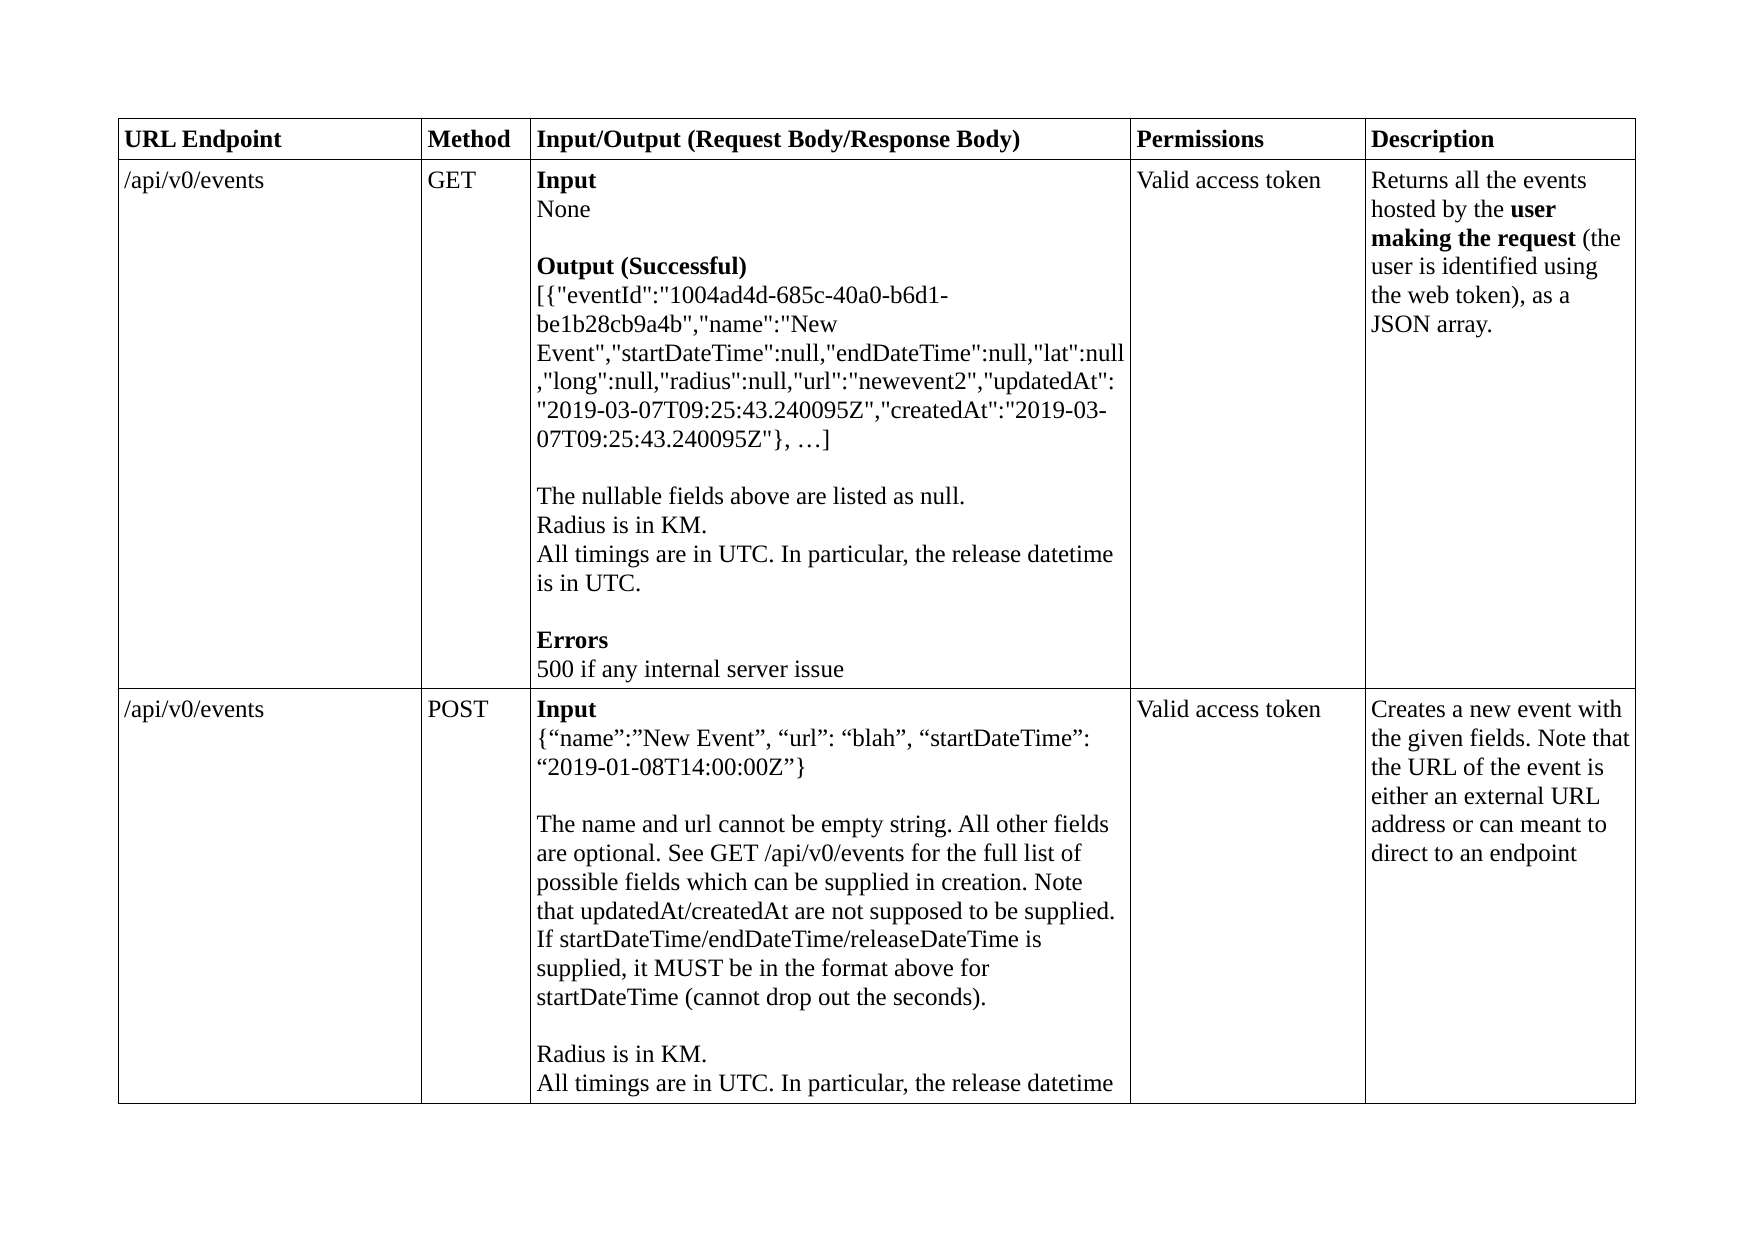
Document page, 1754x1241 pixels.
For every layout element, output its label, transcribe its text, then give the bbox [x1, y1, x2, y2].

table_cell Valid access token [1131, 160, 1365, 688]
table_cell Valid access token [1131, 689, 1365, 1103]
table_header Permissions [1131, 119, 1365, 159]
table_cell Returns all the events hosted by the user making the request (the user is identified using the web token), as a JSON array. [1366, 160, 1635, 688]
table_cell Creates a new event with the given fields. Note that the URL of the event is either an external URL address or can meant to direct to an endpoint [1366, 689, 1635, 1103]
table_cell GET [422, 160, 530, 688]
table_header Input/Output (Request Body/Response Body) [531, 119, 1130, 159]
table_cell /api/v0/events [119, 160, 421, 688]
table_header Description [1366, 119, 1635, 159]
table_cell POST [422, 689, 530, 1103]
table_cell Input {“name”:”New Event”, “url”: “blah”, “startDateTime”: “2019-01-08T14:00:00Z”} The name and url cannot be empty string. All other fields are optional. See GET /api/v0/events for the full list of possible fields which can be supplied in creation. Note that updatedAt/createdAt are not supposed to be supplied. If startDateTime/endDateTime/releaseDateTime is supplied, it MUST be in the format above for startDateTime (cannot drop out the seconds). Radius is in KM. All timings are in UTC. In particular, the release datetime [531, 689, 1130, 1103]
table_cell /api/v0/events [119, 689, 421, 1103]
table_cell Input None Output (Successful) [{"eventId":"1004ad4d-685c-40a0-b6d1-be1b28cb9a4b","name":"New Event","startDateTime":null,"endDateTime":null,"lat":null,"long":null,"radius":null,"url":"newevent2","updatedAt":"2019-03-07T09:25:43.240095Z","createdAt":"2019-03-07T09:25:43.240095Z"}, …] The nullable fields above are listed as null. Radius is in KM. All timings are in UTC. In particular, the release datetime is in UTC. Errors 500 if any internal server issue [531, 160, 1130, 688]
table_header URL Endpoint [119, 119, 421, 159]
table_header Method [422, 119, 530, 159]
